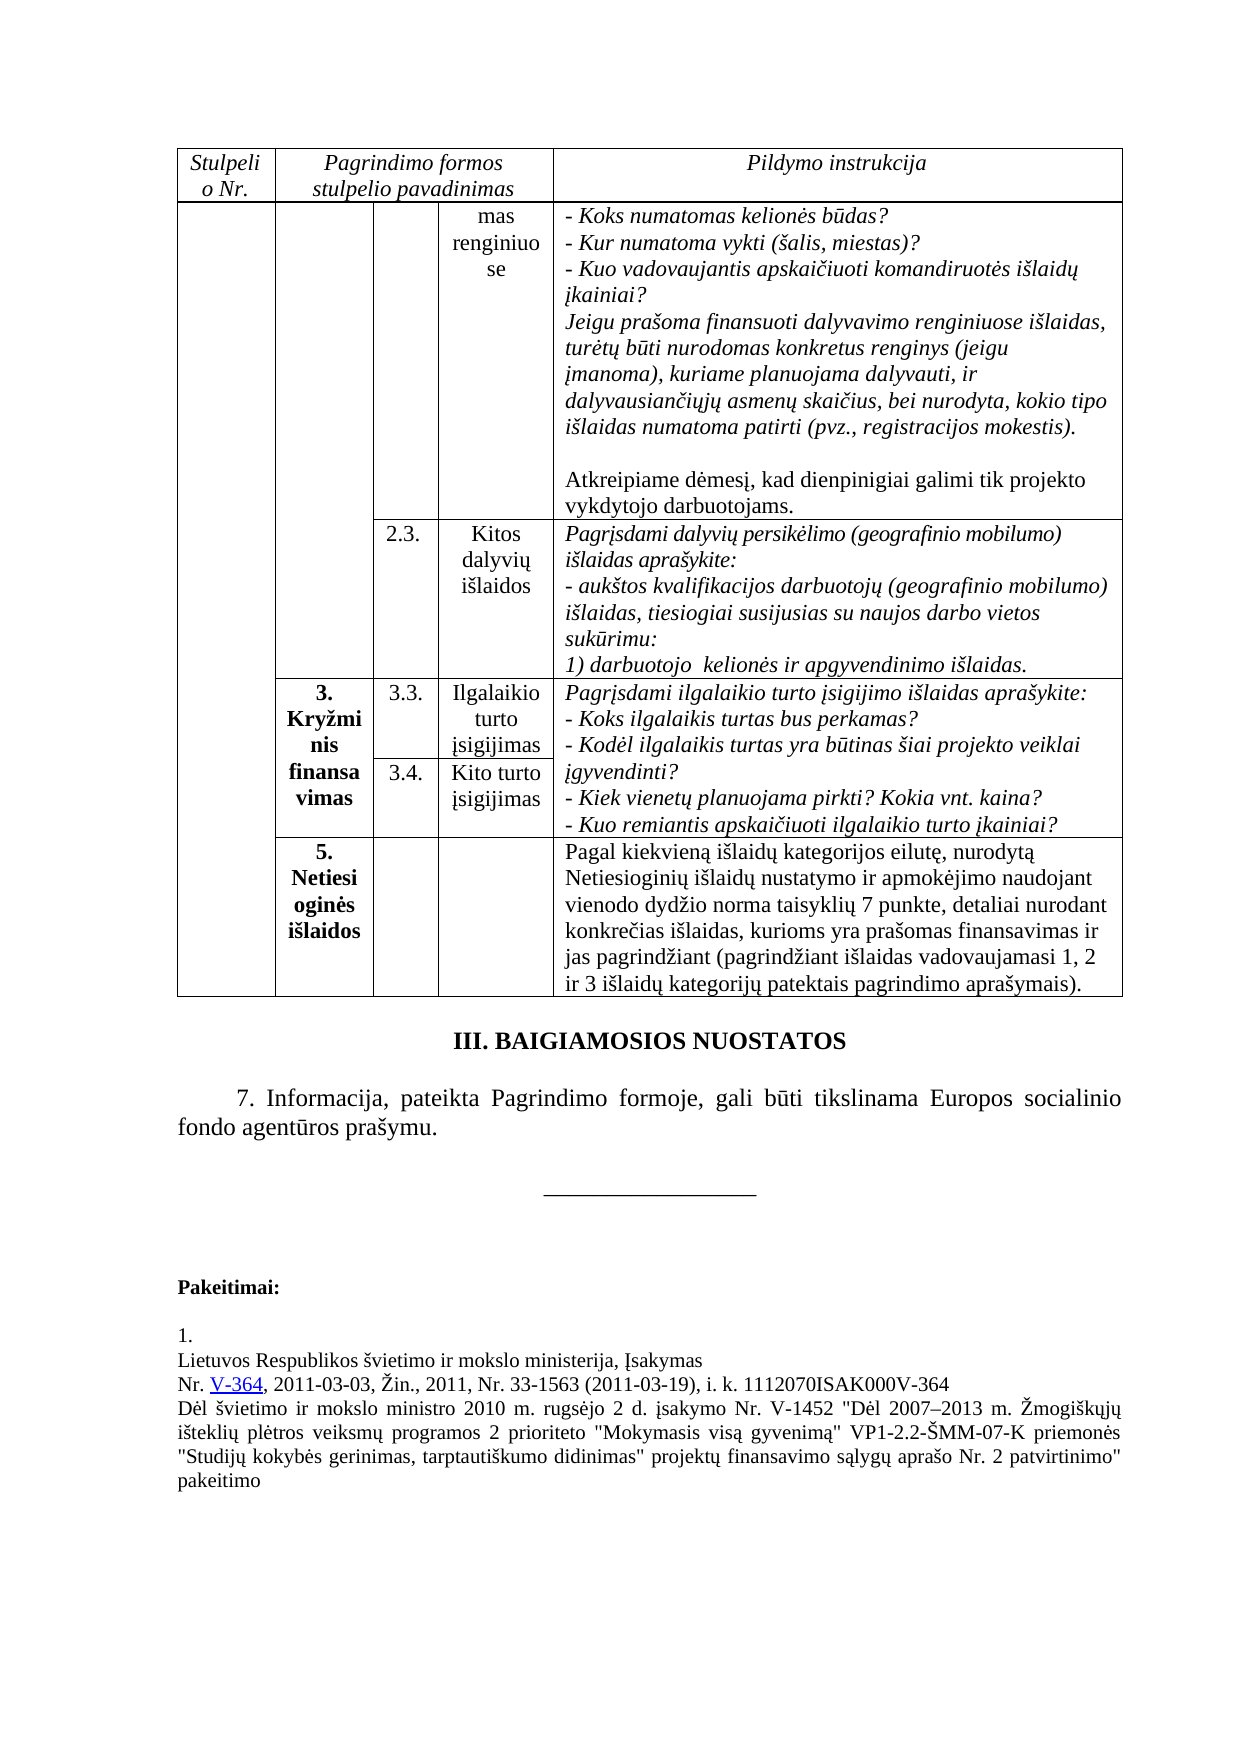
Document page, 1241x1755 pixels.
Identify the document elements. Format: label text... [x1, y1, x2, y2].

table_cell [439, 838, 553, 996]
table_cell [374, 838, 438, 996]
text Dėl švietimo ir mokslo ministro 2010 m. rugsėjo 2 d. įsakymo Nr. V-1452 "Dėl 2007–2013 m. Žmogiškųjų išteklių plėtros veiksmų programos 2 prioriteto "Mokymasis visą gyvenimą" VP1-2.2-ŠMM-07-K priemonės "Studijų kokybės gerinimas, tarptautiškumo didinimas" projektų finansavimo sąlygų aprašo Nr. 2 patvirtinimo" pakeitimo [177, 1396, 1122, 1492]
table_cell Pagrįsdami dalyvių persikėlimo (geografinio mobilumo) išlaidas aprašykite: - aukštos kvalifikacijos darbuotojų (geografinio mobilumo) išlaidas, tiesiogiai susijusias su naujos darbo vietos sukūrimu: 1) darbuotojo kelionės ir apgyvendinimo išlaidas. [554, 520, 1122, 678]
table_cell [178, 678, 275, 996]
table_cell Ilgalaikio turto įsigijimas [439, 679, 553, 758]
table_header Stulpelio Nr. [178, 149, 275, 201]
table_cell 3. Kryžminis finansavimas [276, 679, 373, 837]
text 7. Informacija, pateikta Pagrindimo formoje, gali būti tikslinama Europos socialinio fondo agentūros prašymu. [177, 1083, 1122, 1141]
text Nr. V-364, 2011-03-03, Žin., 2011, Nr. 33-1563 (2011-03-19), i. k. 1112070ISAK000V-364 [177, 1372, 1122, 1396]
table_cell mas renginiuose [439, 203, 553, 519]
table_cell 3.3. [374, 679, 438, 758]
text III. BAIGIAMOSIOS NUOSTATOS [177, 1026, 1122, 1055]
text 1. [177, 1323, 1122, 1347]
table_cell 3.4. [374, 759, 438, 837]
table_cell 5. Netiesioginės išlaidos [276, 838, 373, 996]
table_cell [374, 203, 438, 519]
text Lietuvos Respublikos švietimo ir mokslo ministerija, Įsakymas [177, 1347, 1122, 1372]
table_cell - Koks numatomas kelionės būdas? - Kur numatoma vykti (šalis, miestas)? - Kuo vadovaujantis apskaičiuoti komandiruotės išlaidų įkainiai? Jeigu prašoma finansuoti dalyvavimo renginiuose išlaidas, turėtų būti nurodomas konkretus renginys (jeigu įmanoma), kuriame planuojama dalyvauti, ir dalyvausiančiųjų asmenų skaičius, bei nurodyta, kokio tipo išlaidas numatoma patirti (pvz., registracijos mokestis). Atkreipiame dėmesį, kad dienpinigiai galimi tik projekto vykdytojo darbuotojams. [554, 203, 1122, 519]
table_header Pagrindimo formos stulpelio pavadinimas [276, 149, 553, 201]
table_header Pildymo instrukcija [554, 149, 1122, 201]
table_cell [276, 203, 373, 678]
table_cell Kito turto įsigijimas [439, 759, 553, 837]
table_cell Pagrįsdami ilgalaikio turto įsigijimo išlaidas aprašykite: - Koks ilgalaikis turtas bus perkamas? - Kodėl ilgalaikis turtas yra būtinas šiai projekto veiklai įgyvendinti? - Kiek vienetų planuojama pirkti? Kokia vnt. kaina? - Kuo remiantis apskaičiuoti ilgalaikio turto įkainiai? [554, 679, 1122, 837]
table_cell Kitos dalyvių išlaidos [439, 520, 553, 678]
table_cell [178, 203, 275, 678]
text Pakeitimai: [177, 1275, 1122, 1299]
table_cell Pagal kiekvieną išlaidų kategorijos eilutę, nurodytą Netiesioginių išlaidų nustatymo ir apmokėjimo naudojant vienodo dydžio norma taisyklių 7 punkte, detaliai nurodant konkrečias išlaidas, kurioms yra prašomas finansavimas ir jas pagrindžiant (pagrindžiant išlaidas vadovaujamasi 1, 2 ir 3 išlaidų kategorijų patektais pagrindimo aprašymais). [554, 838, 1122, 996]
text _________________ [177, 1170, 1122, 1198]
table_cell 2.3. [374, 520, 438, 678]
